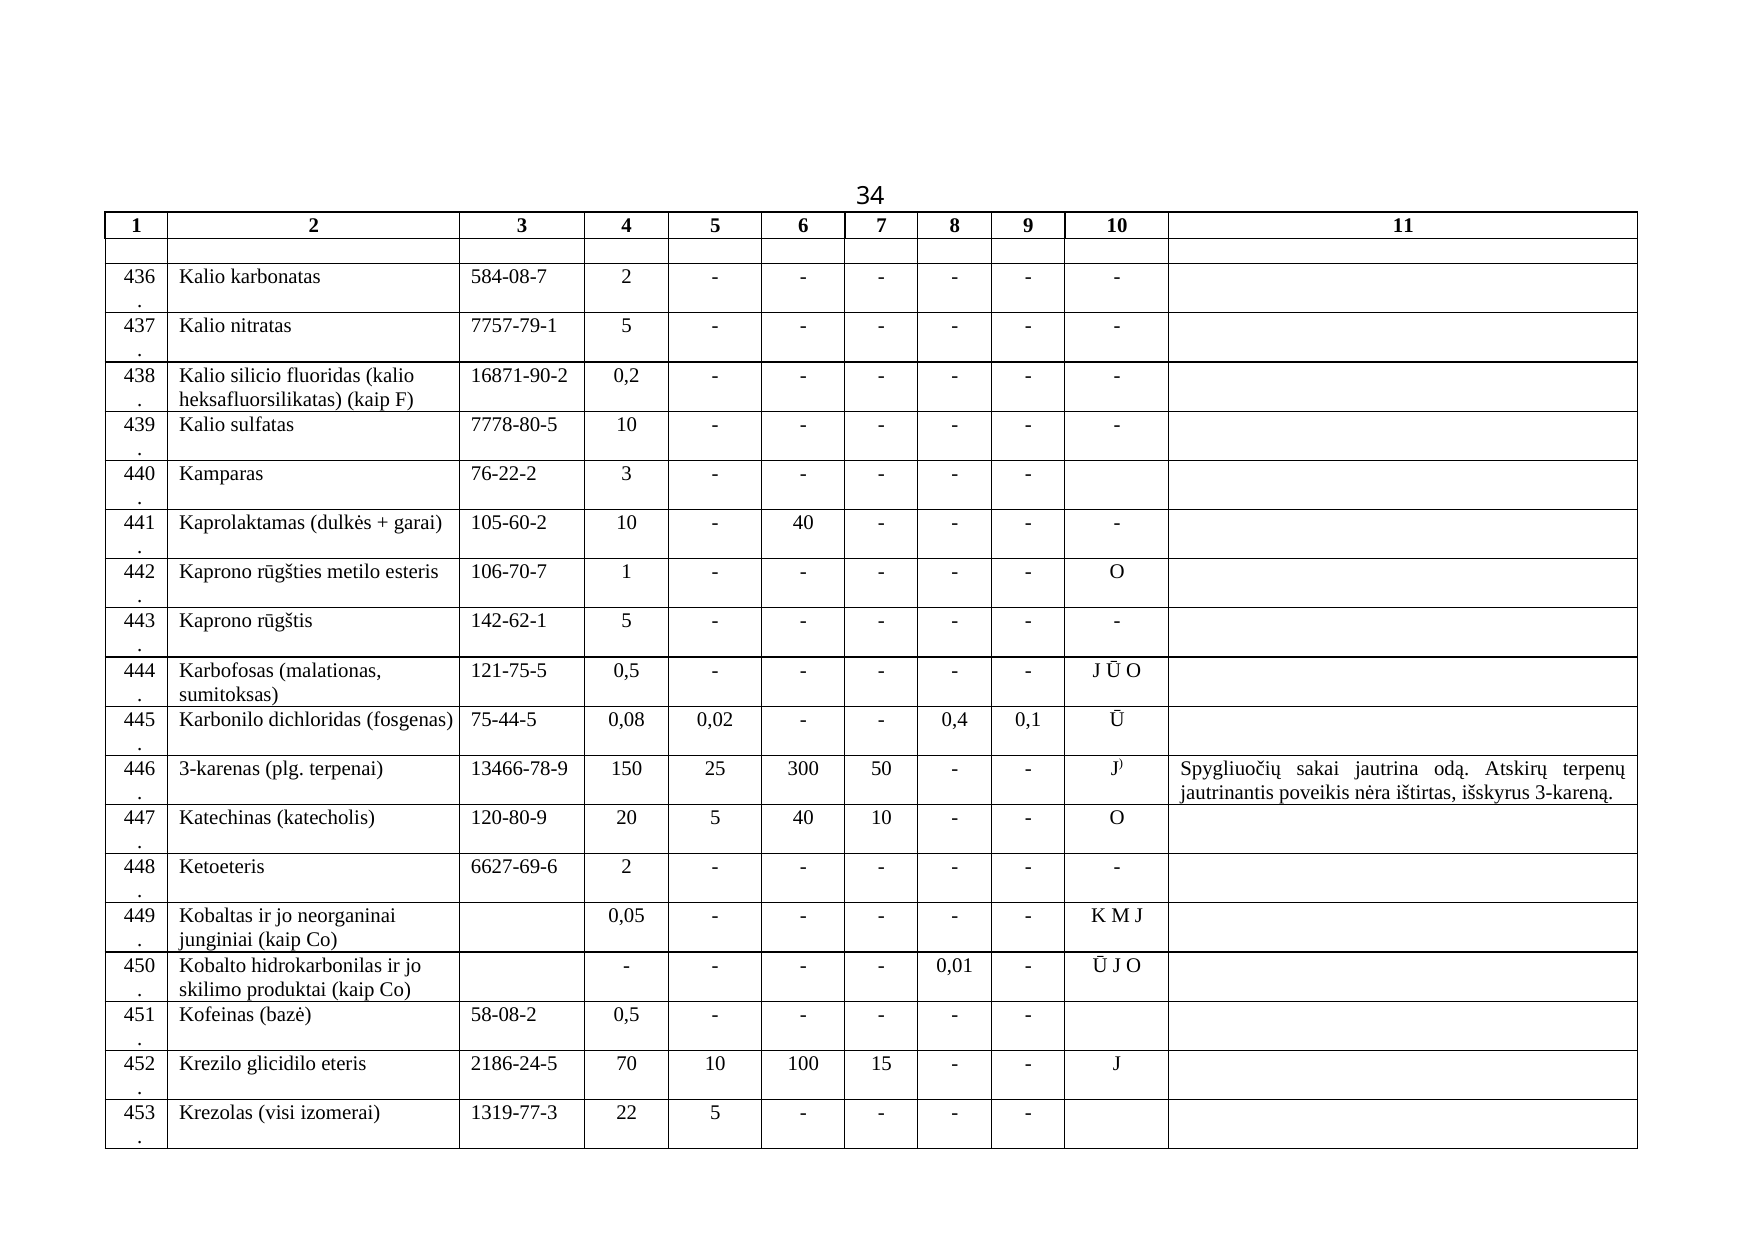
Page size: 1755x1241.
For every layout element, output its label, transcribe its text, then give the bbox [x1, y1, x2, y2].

table_cell - [762, 363, 844, 411]
table_cell - [669, 903, 761, 951]
table_cell [1169, 854, 1637, 902]
table_cell - [918, 1100, 991, 1148]
table_cell [1065, 461, 1168, 509]
table_header 5 [669, 213, 761, 238]
table_cell - [992, 658, 1064, 706]
table_cell 10 [845, 805, 917, 853]
table_cell [1065, 1002, 1168, 1050]
table_cell 13466-78-9 [460, 756, 584, 804]
table_cell [1169, 412, 1637, 460]
table_cell - [845, 559, 917, 607]
table_cell - [762, 953, 844, 1001]
table_cell 0,02 [669, 707, 761, 755]
table_cell [1169, 1051, 1637, 1099]
table_cell - [992, 510, 1064, 558]
table_cell - [1065, 608, 1168, 656]
table_cell - [669, 658, 761, 706]
table_cell K M J [1065, 903, 1168, 951]
table_cell Krezolas (visi izomerai) [168, 1100, 459, 1148]
table_cell J [1065, 1051, 1168, 1099]
table_cell Ketoeteris [168, 854, 459, 902]
table_cell - [992, 559, 1064, 607]
table_cell - [762, 313, 844, 361]
table_cell - [992, 363, 1064, 411]
table_header 11 [1169, 213, 1637, 238]
table_cell - [1065, 510, 1168, 558]
table_cell [106, 1051, 167, 1099]
table_cell - [992, 756, 1064, 804]
table_cell 5 [669, 1100, 761, 1148]
table_cell Kalio silicio fluoridas (kalio heksafluorsilikatas) (kaip F) [168, 363, 459, 411]
table_cell 2186-24-5 [460, 1051, 584, 1099]
table_cell [460, 239, 584, 263]
table_cell 3 [585, 461, 668, 509]
table_header 4 [585, 213, 668, 238]
table_cell - [669, 854, 761, 902]
table_cell 75-44-5 [460, 707, 584, 755]
table_cell - [918, 510, 991, 558]
table_cell Kalio sulfatas [168, 412, 459, 460]
table_cell 142-62-1 [460, 608, 584, 656]
table_cell Ū J O [1065, 953, 1168, 1001]
table_cell 1 [585, 559, 668, 607]
table_cell - [845, 903, 917, 951]
table_cell Karbofosas (malationas, sumitoksas) [168, 658, 459, 706]
table_cell [106, 461, 167, 509]
table_cell 70 [585, 1051, 668, 1099]
table_cell Kofeinas (bazė) [168, 1002, 459, 1050]
table_cell - [992, 412, 1064, 460]
table_cell - [918, 363, 991, 411]
table_cell O [1065, 805, 1168, 853]
table_cell [106, 756, 167, 804]
table_cell [1065, 1100, 1168, 1148]
table_cell - [669, 608, 761, 656]
table_cell - [1065, 264, 1168, 312]
table_cell [1169, 363, 1637, 411]
table_cell [168, 239, 459, 263]
table_cell [106, 805, 167, 853]
table_cell - [669, 510, 761, 558]
table_cell - [845, 608, 917, 656]
table_cell - [992, 264, 1064, 312]
table_cell - [992, 608, 1064, 656]
table_cell [1169, 658, 1637, 706]
table_cell [106, 313, 167, 361]
table_header 10 [1066, 213, 1168, 238]
table_cell - [992, 239, 1064, 263]
table_cell 20 [585, 805, 668, 853]
table_cell - [762, 461, 844, 509]
table_cell - [918, 559, 991, 607]
table_cell - [762, 658, 844, 706]
table_cell [106, 903, 167, 951]
table_cell [1169, 903, 1637, 951]
table_cell - [762, 239, 844, 263]
table_cell - [918, 239, 991, 263]
table_cell Karbonilo dichloridas (fosgenas) [168, 707, 459, 755]
table_cell [106, 510, 167, 558]
table_cell [1169, 1100, 1637, 1148]
table_cell - [918, 412, 991, 460]
table_cell 16871-90-2 [460, 363, 584, 411]
table_header 1 [106, 213, 167, 238]
table_cell Kaprolaktamas (dulkės + garai) [168, 510, 459, 558]
table_cell 40 [762, 805, 844, 853]
table_cell [1169, 313, 1637, 361]
table_cell [1169, 608, 1637, 656]
table_cell 10 [585, 412, 668, 460]
table_cell 0,08 [585, 707, 668, 755]
table_cell - [845, 510, 917, 558]
table_cell - [669, 461, 761, 509]
table_cell - [669, 559, 761, 607]
table_cell 0,5 [585, 658, 668, 706]
table_cell - [845, 239, 917, 263]
table_cell - [845, 461, 917, 509]
table_cell - [762, 1100, 844, 1148]
table_cell 300 [762, 756, 844, 804]
table_cell 100 [762, 1051, 844, 1099]
table_cell - [992, 461, 1064, 509]
table_cell - [992, 1051, 1064, 1099]
table_cell 40 [762, 510, 844, 558]
table_cell - [918, 608, 991, 656]
table_cell - [845, 953, 917, 1001]
table_cell 106-70-7 [460, 559, 584, 607]
table_cell - [845, 313, 917, 361]
table_cell [106, 559, 167, 607]
table_cell - [762, 1002, 844, 1050]
table_cell [106, 854, 167, 902]
table_cell - [762, 559, 844, 607]
table_cell Kalio karbonatas [168, 264, 459, 312]
table_cell 22 [585, 1100, 668, 1148]
table_cell [1169, 805, 1637, 853]
table_cell 0,1 [992, 707, 1064, 755]
table_cell 7778-80-5 [460, 412, 584, 460]
table_cell O [1065, 559, 1168, 607]
table_cell - [1065, 854, 1168, 902]
table_cell Spygliuočių sakai jautrina odą. Atskirų terpenų jautrinantis poveikis nėra ištirtas, išskyrus 3-kareną. [1169, 756, 1637, 804]
table_cell 2 [585, 854, 668, 902]
table_cell - [669, 412, 761, 460]
table_cell J Ū O [1065, 658, 1168, 706]
table_cell [106, 658, 167, 706]
table_cell [106, 707, 167, 755]
table_cell 1319-77-3 [460, 1100, 584, 1148]
table_cell - [1065, 412, 1168, 460]
table_cell - [918, 313, 991, 361]
table_cell 76-22-2 [460, 461, 584, 509]
table_header 2 [168, 213, 459, 238]
table_cell 6627-69-6 [460, 854, 584, 902]
table_cell 2 [585, 264, 668, 312]
table_cell 0,01 [918, 953, 991, 1001]
table_cell 10 [669, 1051, 761, 1099]
table_cell 3-karenas (plg. terpenai) [168, 756, 459, 804]
table_cell - [992, 953, 1064, 1001]
table_cell - [918, 854, 991, 902]
table_cell - [762, 412, 844, 460]
table_cell 121-75-5 [460, 658, 584, 706]
table_cell [106, 363, 167, 411]
table_cell Ū [1065, 707, 1168, 755]
table_cell [106, 412, 167, 460]
table_cell - [669, 363, 761, 411]
table_cell - [845, 658, 917, 706]
table_cell 5 [585, 313, 668, 361]
table_cell - [1065, 363, 1168, 411]
table_cell - [585, 953, 668, 1001]
table_cell 15 [845, 1051, 917, 1099]
table_cell [106, 264, 167, 312]
table_cell - [669, 239, 761, 263]
table_cell [1169, 953, 1637, 1001]
table_cell 0,4 [918, 707, 991, 755]
table_cell - [918, 903, 991, 951]
table_header 6 [762, 213, 844, 238]
table_cell Kobaltas ir jo neorganinai junginiai (kaip Co) [168, 903, 459, 951]
table_header 9 [992, 213, 1064, 238]
table_cell J) [1065, 756, 1168, 804]
table_cell - [669, 953, 761, 1001]
table_cell - [845, 412, 917, 460]
table_cell 0,05 [585, 903, 668, 951]
table_cell 584-08-7 [460, 264, 584, 312]
table_cell [1169, 264, 1637, 312]
table_cell 120-80-9 [460, 805, 584, 853]
table_cell [585, 239, 668, 263]
table_cell - [762, 608, 844, 656]
table_cell - [762, 903, 844, 951]
table_cell - [918, 264, 991, 312]
table_header 3 [460, 213, 584, 238]
table_cell - [669, 1002, 761, 1050]
table_cell - [845, 1100, 917, 1148]
table_cell - [992, 903, 1064, 951]
table_cell - [845, 264, 917, 312]
table_cell [106, 1002, 167, 1050]
table_cell - [992, 854, 1064, 902]
table_cell Katechinas (katecholis) [168, 805, 459, 853]
table_cell - [762, 707, 844, 755]
table_cell 0,5 [585, 1002, 668, 1050]
table_cell - [992, 805, 1064, 853]
table_cell - [918, 756, 991, 804]
table_cell - [918, 658, 991, 706]
table_cell [106, 953, 167, 1001]
table_cell [460, 903, 584, 951]
table_cell - [845, 707, 917, 755]
table_cell [106, 239, 167, 263]
table_cell - [845, 363, 917, 411]
table_cell Kamparas [168, 461, 459, 509]
table_cell Kaprono rūgštis [168, 608, 459, 656]
table_cell - [762, 264, 844, 312]
table_cell - [918, 461, 991, 509]
table_cell 5 [585, 608, 668, 656]
table_cell - [918, 1002, 991, 1050]
table_cell - [1065, 239, 1168, 263]
table_cell - [992, 1100, 1064, 1148]
table_cell 10 [585, 510, 668, 558]
table_cell - [669, 313, 761, 361]
table_header 8 [918, 213, 991, 238]
table_cell - [1065, 313, 1168, 361]
table_cell 105-60-2 [460, 510, 584, 558]
table_cell - [762, 854, 844, 902]
table_cell [1169, 461, 1637, 509]
table_cell 58-08-2 [460, 1002, 584, 1050]
table_cell - [918, 1051, 991, 1099]
table_cell Kalio nitratas [168, 313, 459, 361]
table_cell 50 [845, 756, 917, 804]
table_cell [1169, 510, 1637, 558]
table_header 7 [846, 213, 917, 238]
table_cell [106, 1100, 167, 1148]
table_cell - [992, 1002, 1064, 1050]
table_cell Krezilo glicidilo eteris [168, 1051, 459, 1099]
table_cell [1169, 239, 1637, 263]
table_cell - [992, 313, 1064, 361]
table_cell [106, 608, 167, 656]
table_cell 150 [585, 756, 668, 804]
table_cell - [918, 805, 991, 853]
table_cell - [845, 1002, 917, 1050]
table_cell Kobalto hidrokarbonilas ir jo skilimo produktai (kaip Co) [168, 953, 459, 1001]
table_cell - [669, 264, 761, 312]
table_cell - [845, 854, 917, 902]
table_cell [1169, 559, 1637, 607]
table_cell Kaprono rūgšties metilo esteris [168, 559, 459, 607]
table_cell 7757-79-1 [460, 313, 584, 361]
table_cell 5 [669, 805, 761, 853]
table_cell 25 [669, 756, 761, 804]
table_cell [1169, 707, 1637, 755]
table_cell [460, 953, 584, 1001]
table_cell 0,2 [585, 363, 668, 411]
table_cell [1169, 1002, 1637, 1050]
